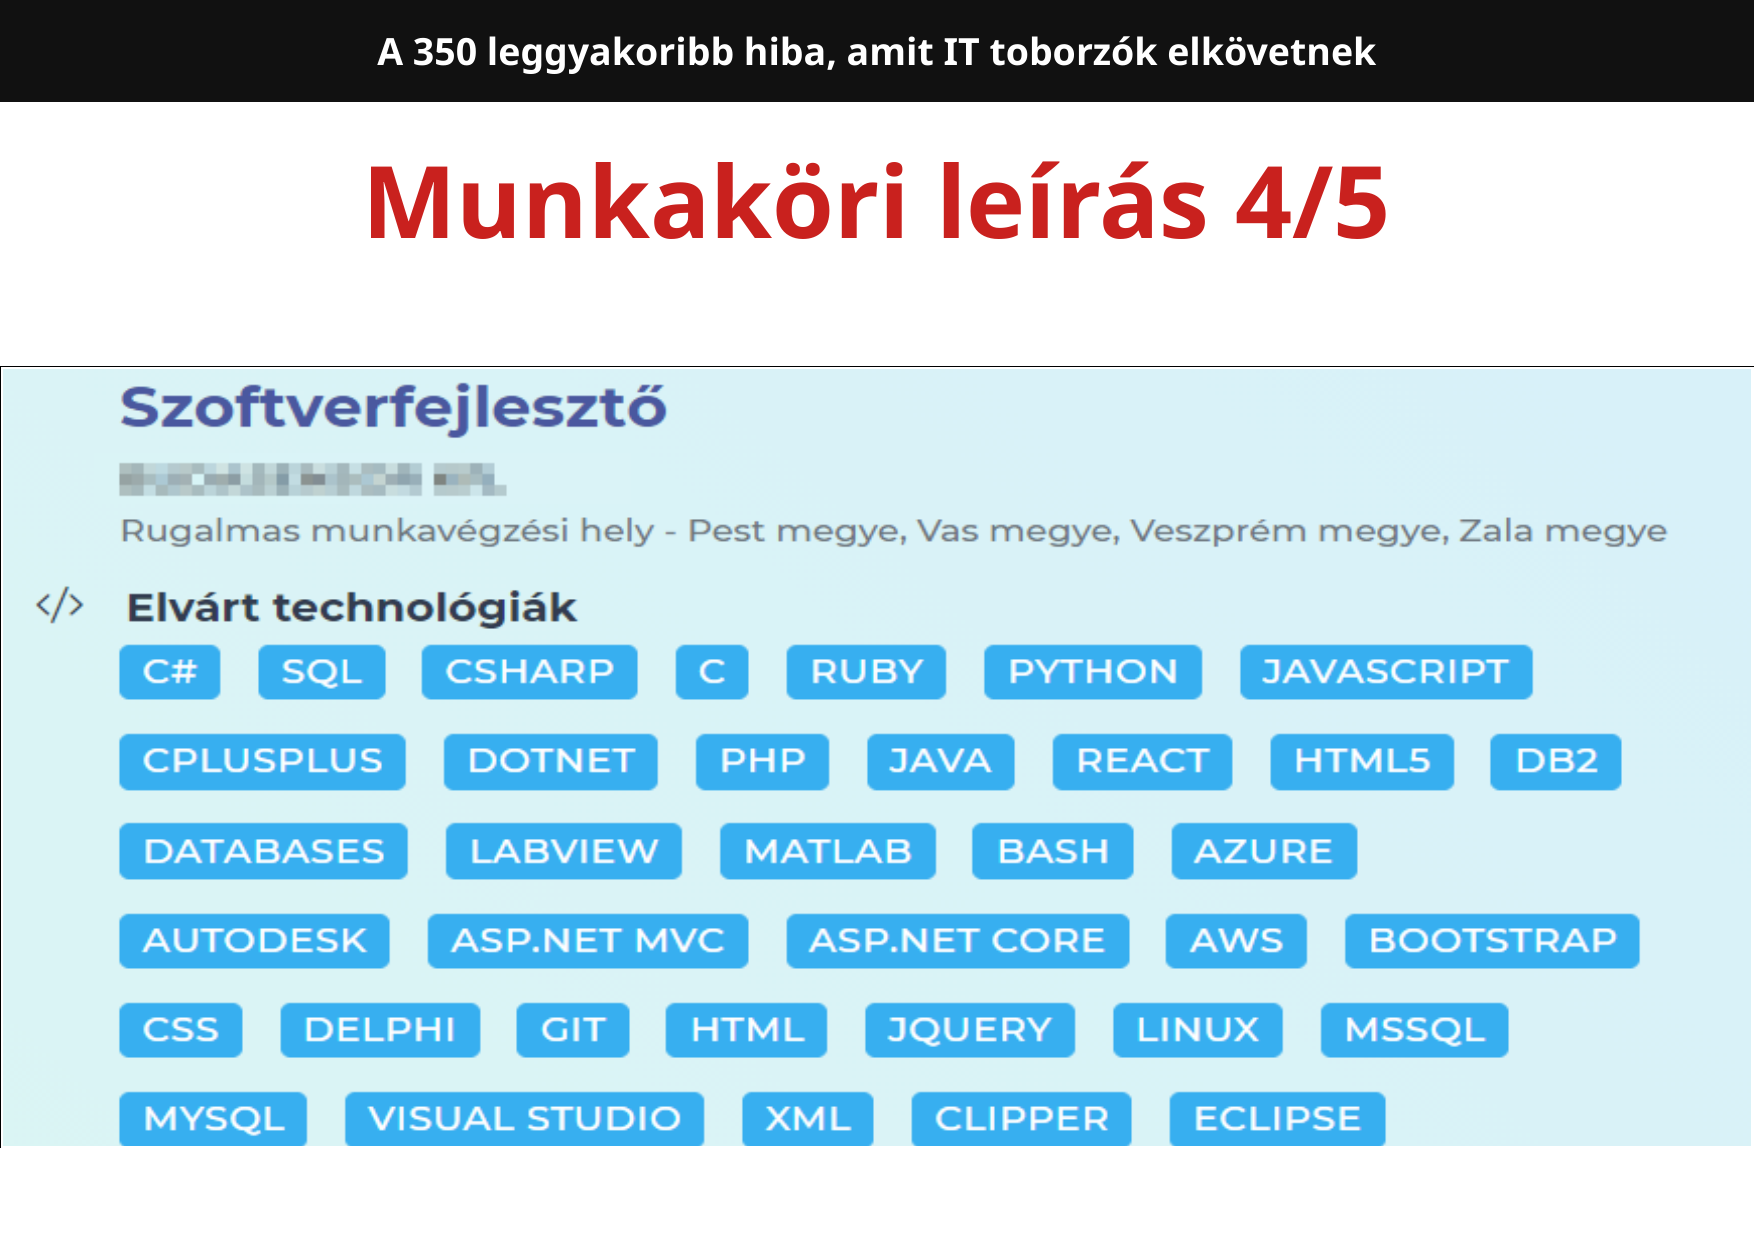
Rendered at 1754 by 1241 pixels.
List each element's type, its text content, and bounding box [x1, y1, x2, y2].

picture [3, 369, 1751, 1146]
text Munkaköri leírás 4/5 [0, 132, 1754, 268]
